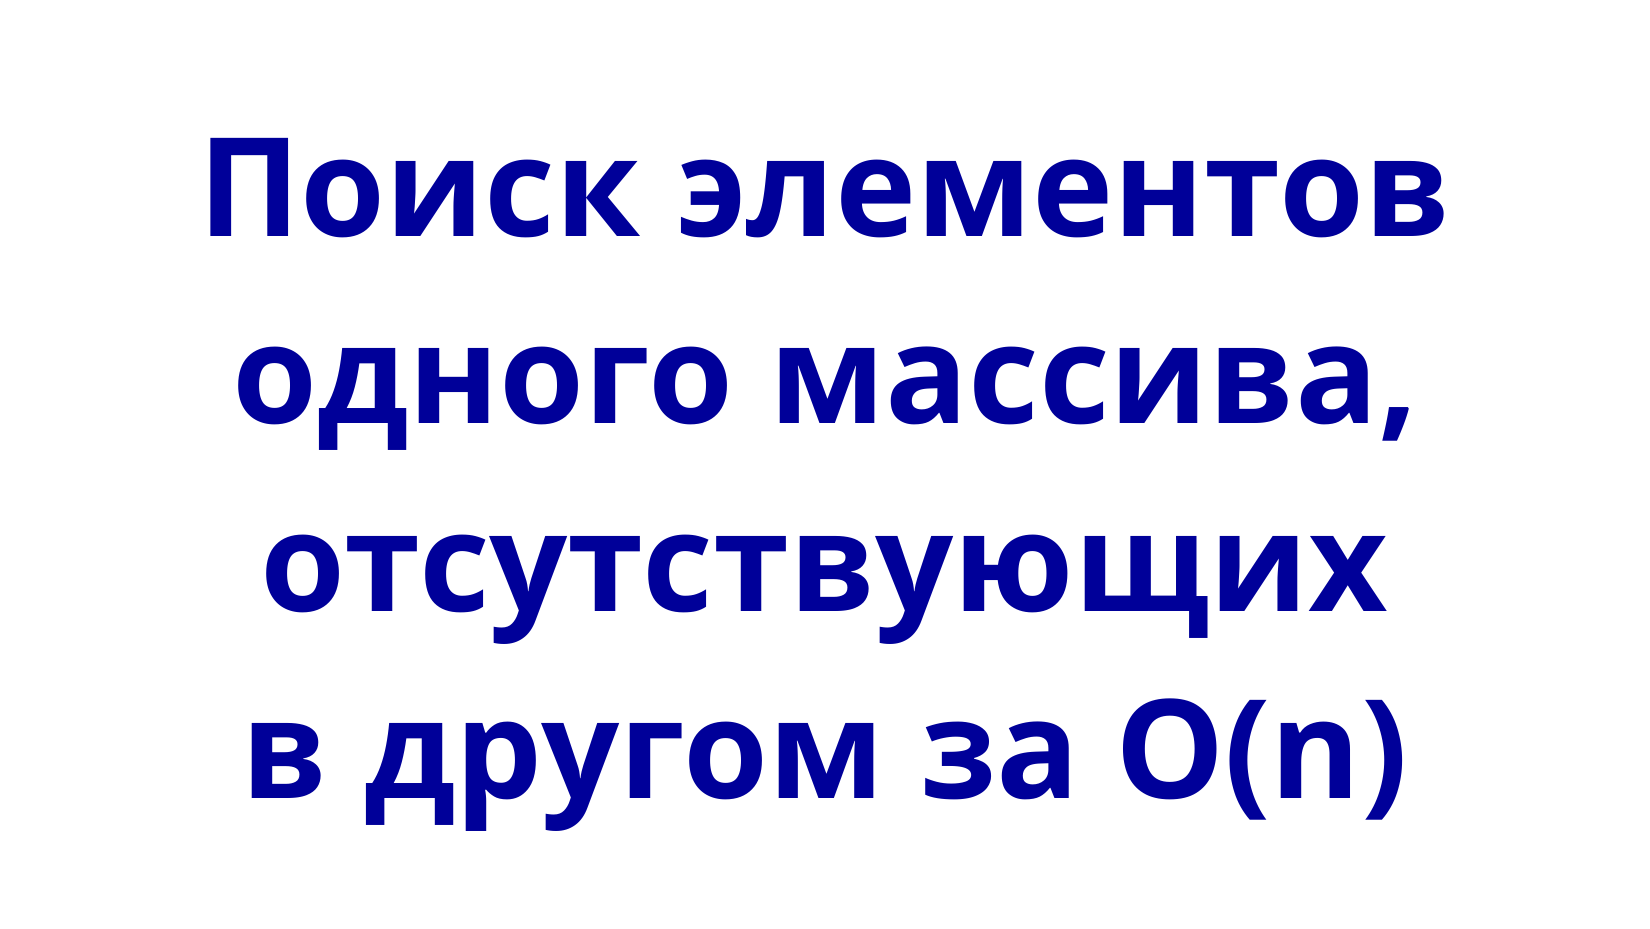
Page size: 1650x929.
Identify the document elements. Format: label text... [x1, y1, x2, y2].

subtitle Поиск элементов одного массива, отсутствующих в другом за O(n) [0, 0, 1650, 929]
